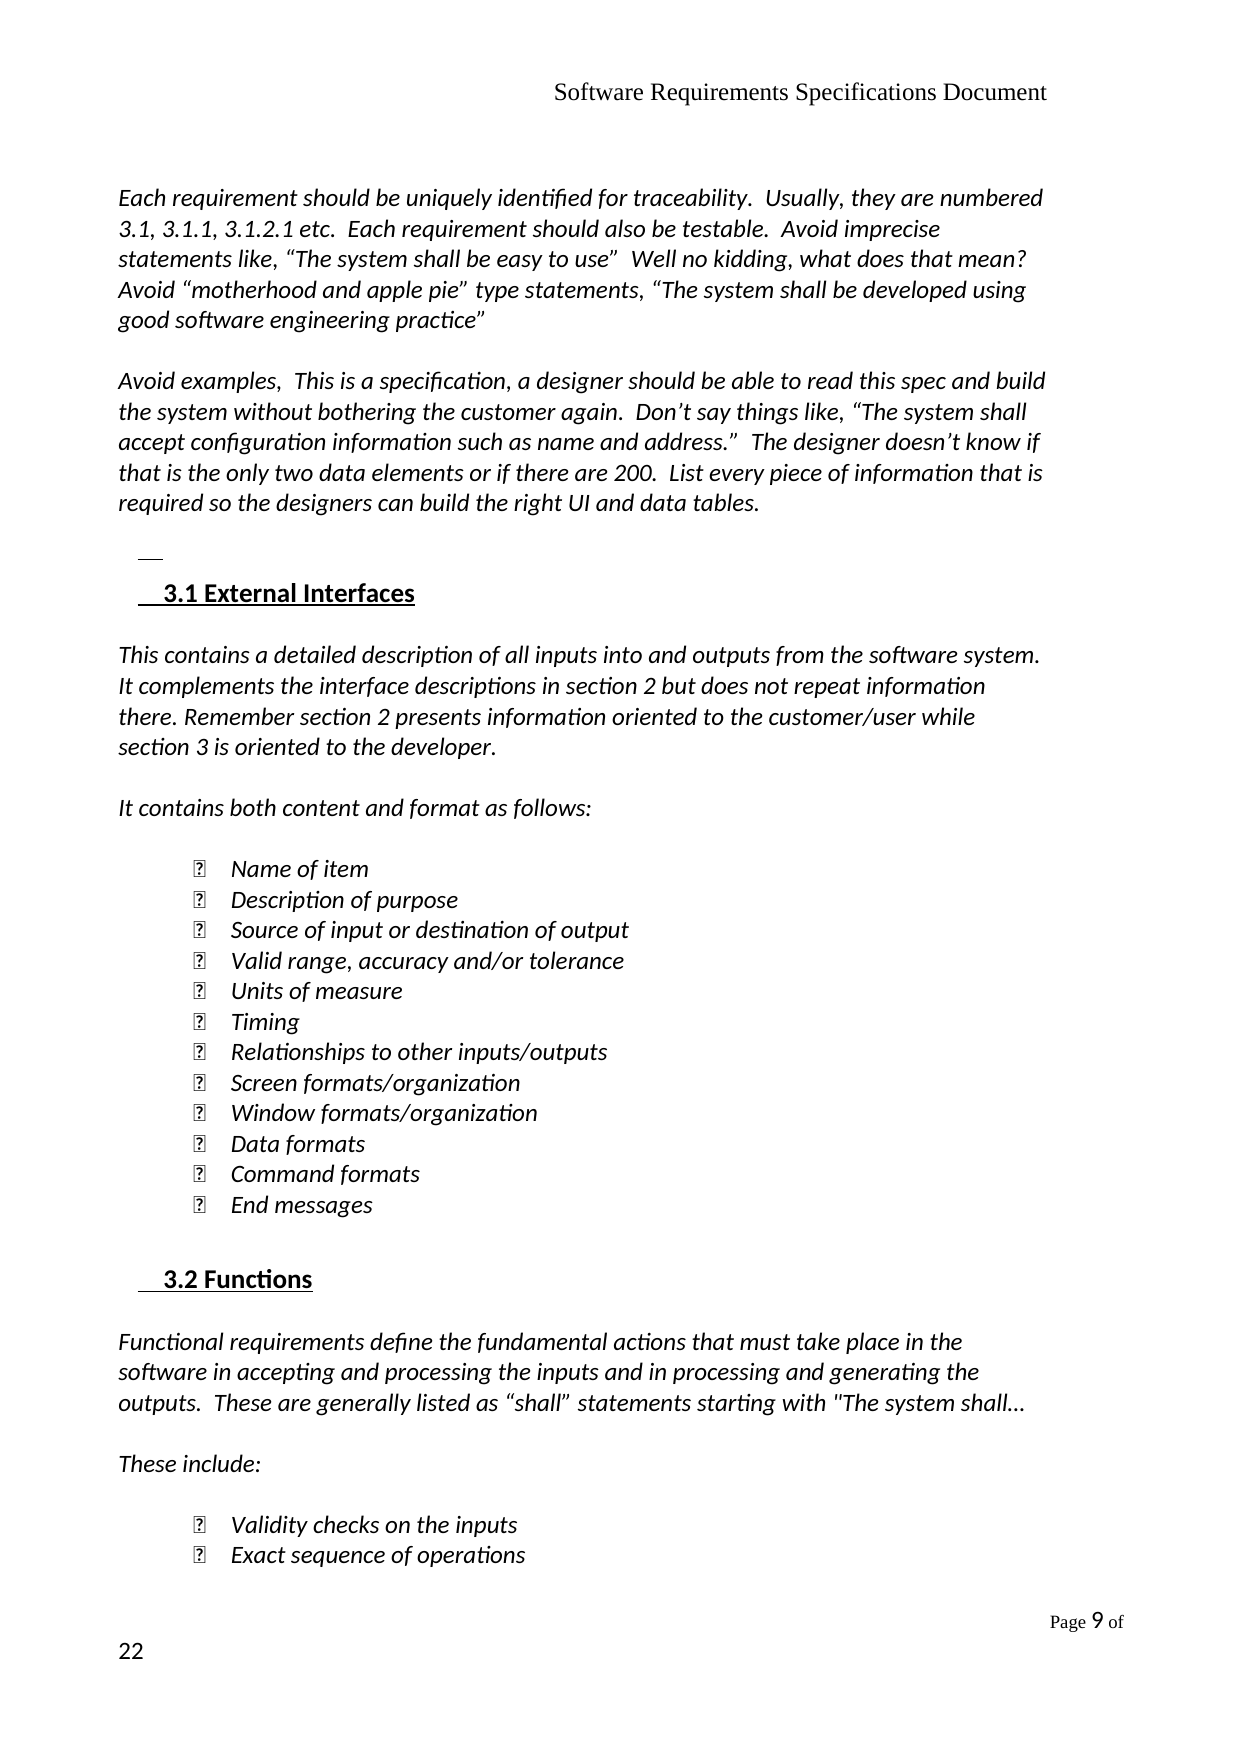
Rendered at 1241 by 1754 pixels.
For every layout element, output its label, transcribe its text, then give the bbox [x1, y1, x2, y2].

list Exact sequence of operations [193, 1540, 1047, 1570]
text Functional requirements define the fundamental actions that must take place in the software in accepting and processing the inputs and in processing and generating the outputs. These are generally listed as “shall” statements starting with "The system shall… [118, 1326, 1047, 1418]
text This contains a detailed description of all inputs into and outputs from the software system. It complements the interface descriptions in section 2 but does not repeat information there. Remember section 2 presents information oriented to the customer/user while section 3 is oriented to the developer. [118, 639, 1047, 762]
text Each requirement should be uniquely identified for traceability. Usually, they are numbered 3.1, 3.1.1, 3.1.2.1 etc. Each requirement should also be testable. Avoid imprecise statements like, “The system shall be easy to use” Well no kidding, what does that mean? Avoid “motherhood and apple pie” type statements, “The system shall be developed using good software engineering practice” [118, 182, 1047, 335]
text It contains both content and format as follows: [118, 792, 1047, 823]
list Relationships to other inputs/outputs [193, 1036, 1047, 1067]
list Validity checks on the inputs [193, 1509, 1047, 1540]
text These include: [118, 1448, 1047, 1479]
list End messages [193, 1189, 1047, 1219]
list Valid range, accuracy and/or tolerance [193, 945, 1047, 975]
list Timing [193, 1006, 1047, 1036]
list Description of purpose [193, 884, 1047, 914]
list Name of item [193, 853, 1047, 884]
list Screen formats/organization [193, 1067, 1047, 1097]
subtitle 3.2 Functions [138, 1262, 1047, 1296]
list Units of measure [193, 975, 1047, 1006]
list Command formats [193, 1158, 1047, 1189]
list Source of input or destination of output [193, 914, 1047, 945]
text Avoid examples, This is a specification, a designer should be able to read this spec and build the system without bothering the customer again. Don’t say things like, “The system shall accept configuration information such as name and address.” The designer doesn’t know if that is the only two data elements or if there are 200. List every piece of information that is required so the designers can build the right UI and data tables. [118, 365, 1047, 518]
list Window formats/organization [193, 1097, 1047, 1128]
subtitle 3.1 External Interfaces [138, 576, 1047, 609]
list Data formats [193, 1128, 1047, 1158]
